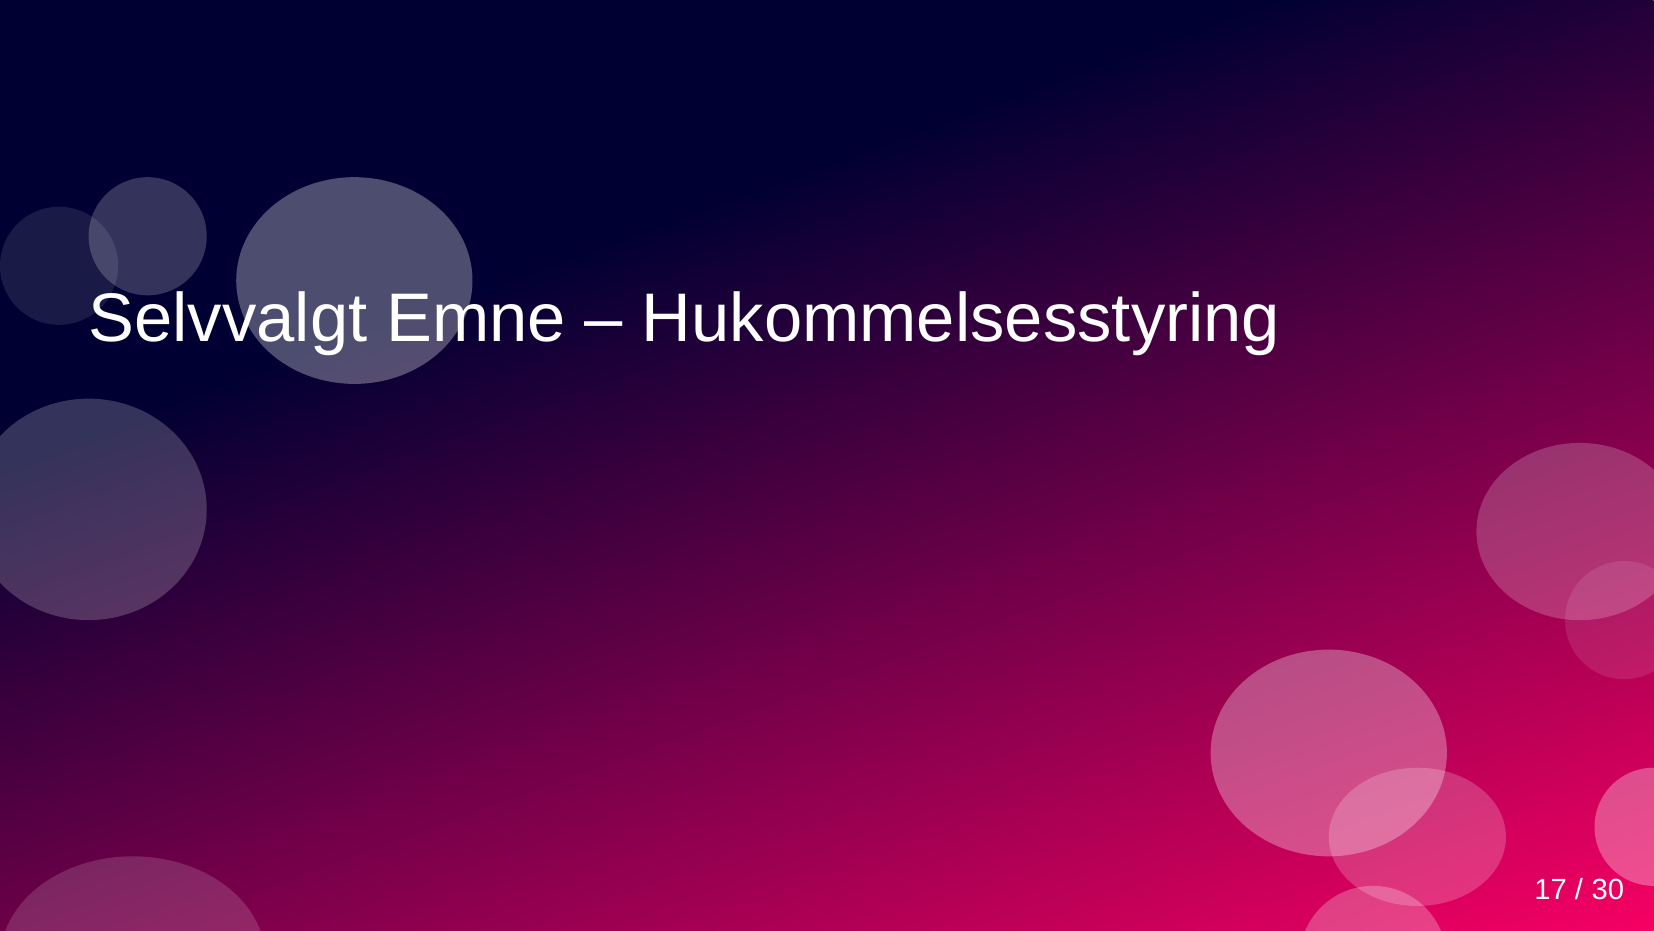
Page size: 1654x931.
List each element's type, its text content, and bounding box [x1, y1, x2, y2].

title Selvvalgt Emne – Hukommelsesstyring [88, 236, 1565, 399]
